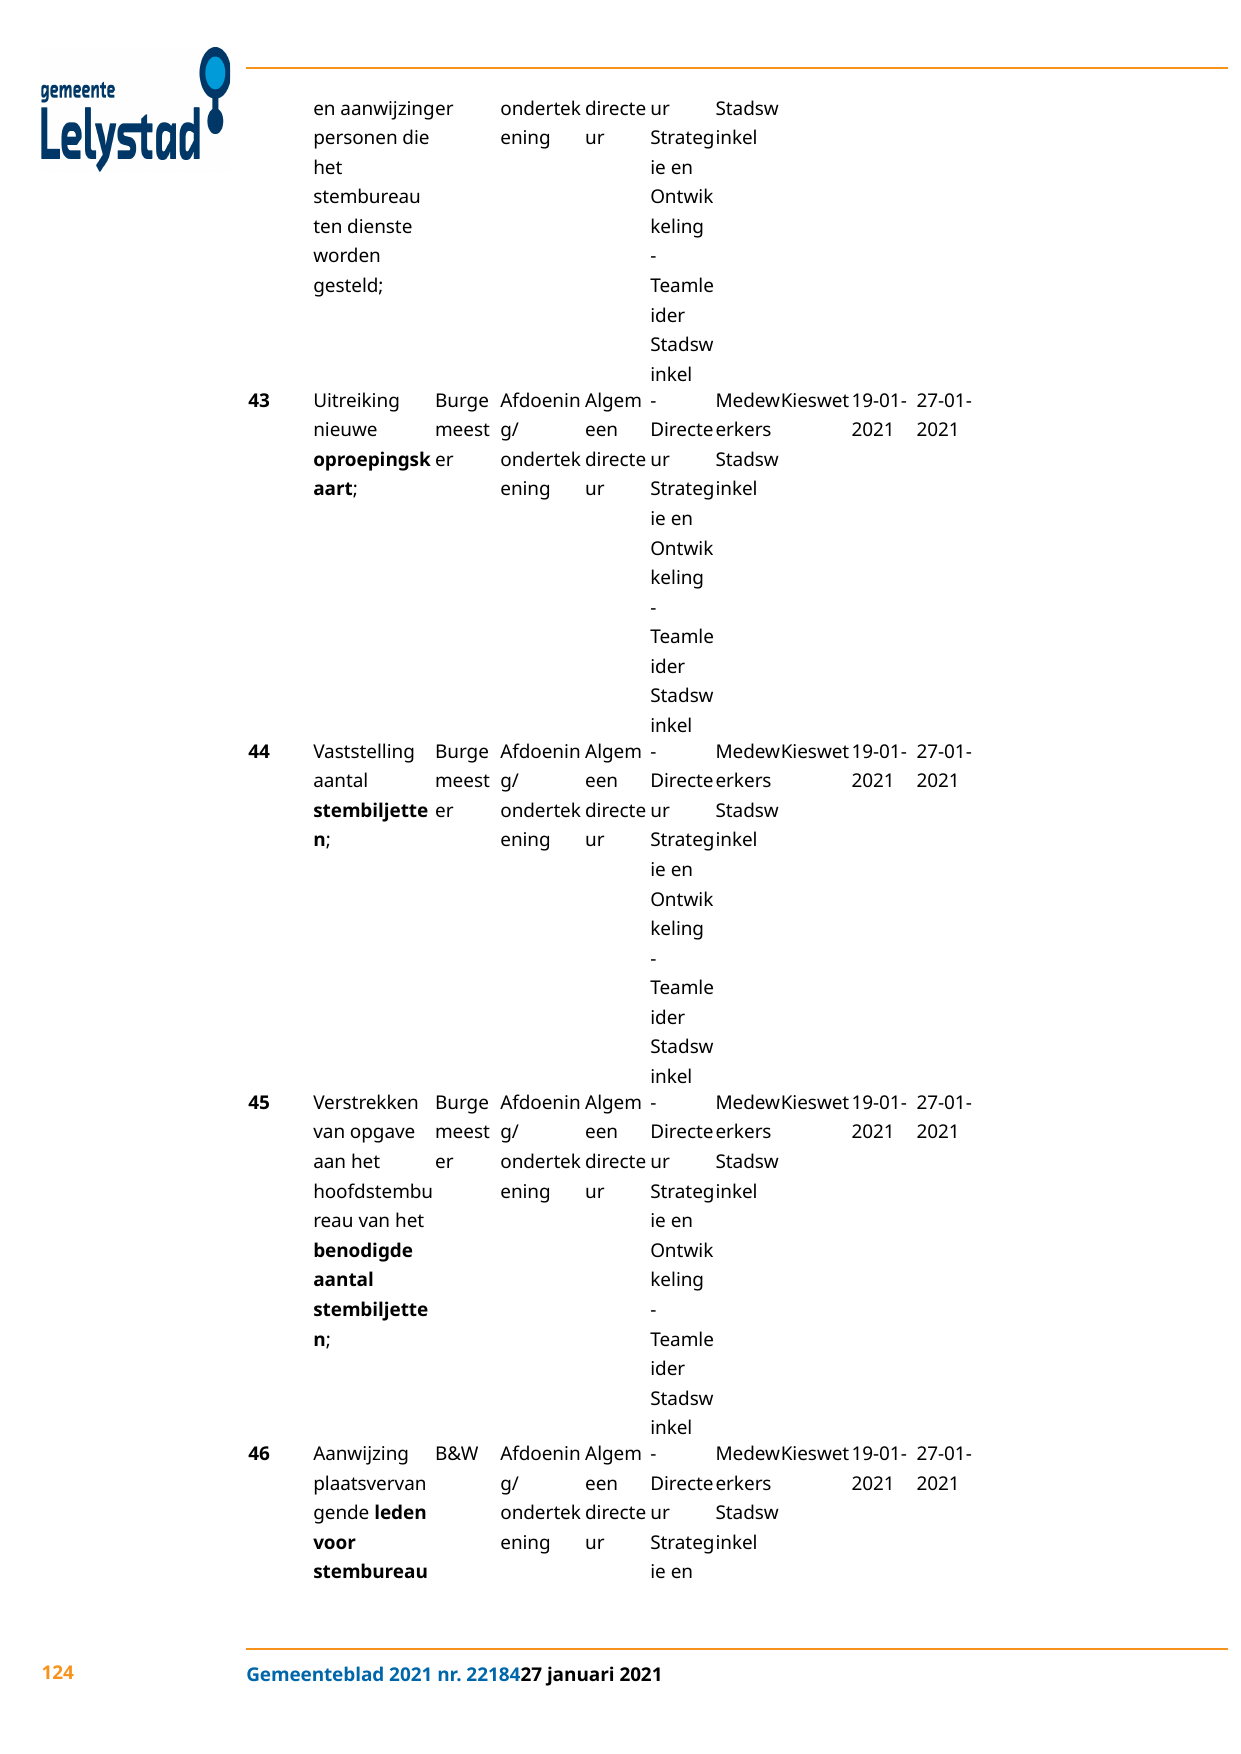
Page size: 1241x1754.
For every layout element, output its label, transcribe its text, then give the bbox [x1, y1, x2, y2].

table_cell Burgemeester [435, 387, 500, 738]
table_cell 19-01-2021 [851, 1440, 916, 1584]
table_cell Medewerkers Stadswinkel [715, 738, 781, 1089]
table_cell 27-01-2021 [916, 1089, 982, 1440]
table_cell Kieswet [781, 387, 851, 738]
table_cell er [435, 95, 500, 387]
table_cell Kieswet [781, 1089, 851, 1440]
table_cell B&W [435, 1440, 500, 1584]
table_cell 27-01-2021 [916, 738, 982, 1089]
table_cell 43 [248, 387, 313, 738]
table_cell [982, 1440, 1152, 1584]
table_cell 27-01-2021 [916, 387, 982, 738]
table_cell Aanwijzing plaatsvervangende leden voor stembureau [313, 1440, 435, 1584]
table_cell [982, 95, 1152, 387]
table_cell Medewerkers Stadswinkel [715, 1089, 781, 1440]
table_cell Vaststelling aantal stembiljetten; [313, 738, 435, 1089]
table_cell 45 [248, 1089, 313, 1440]
table_cell 27-01-2021 [916, 1440, 982, 1584]
table_cell - Directeur Strategie en Ontwikkeling - Teamleider Stadswinkel [650, 738, 715, 1089]
table_cell 46 [248, 1440, 313, 1584]
table_cell Afdoening/ondertekening [500, 738, 585, 1089]
table_cell Afdoening/ondertekening [500, 387, 585, 738]
table_cell Algemeen directeur [585, 738, 650, 1089]
table_cell Burgemeester [435, 1089, 500, 1440]
table_cell - Directeur Strategie en Ontwikkeling - Teamleider Stadswinkel [650, 387, 715, 738]
table_cell [916, 95, 982, 387]
table_cell - Directeur Strategie en Ontwikkeling - Teamleider Stadswinkel [650, 1089, 715, 1440]
table_cell 19-01-2021 [851, 738, 916, 1089]
table_cell Stadswinkel [715, 95, 781, 387]
table_cell en aanwijzing personen die het stembureau ten dienste worden gesteld; [313, 95, 435, 387]
table_cell [982, 738, 1152, 1089]
table_cell Algemeen directeur [585, 1440, 650, 1584]
table_cell Medewerkers Stadswinkel [715, 387, 781, 738]
table_cell Burgemeester [435, 738, 500, 1089]
table_cell directeur [585, 95, 650, 387]
table_cell Medewerkers Stadswinkel [715, 1440, 781, 1584]
table_cell [248, 95, 313, 387]
table_cell Kieswet [781, 738, 851, 1089]
table_cell [982, 1089, 1152, 1440]
table_cell ondertekening [500, 95, 585, 387]
table_cell Verstrekken van opgave aan het hoofdstembureau van het benodigde aantal stembiljetten; [313, 1089, 435, 1440]
table_cell Kieswet [781, 1440, 851, 1584]
table_cell Afdoening/ondertekening [500, 1089, 585, 1440]
table_cell ur Strategie en Ontwikkeling - Teamleider Stadswinkel [650, 95, 715, 387]
table_cell Uitreiking nieuwe oproepingskaart; [313, 387, 435, 738]
picture [41, 47, 231, 172]
table_cell 19-01-2021 [851, 1089, 916, 1440]
table_cell 19-01-2021 [851, 387, 916, 738]
table_cell [982, 387, 1152, 738]
table_cell [781, 95, 851, 387]
table_cell Algemeen directeur [585, 387, 650, 738]
table_cell 44 [248, 738, 313, 1089]
table_cell [851, 95, 916, 387]
table_cell Algemeen directeur [585, 1089, 650, 1440]
table_cell Afdoening/ondertekening [500, 1440, 585, 1584]
table_cell - Directeur Strategie en [650, 1440, 715, 1584]
